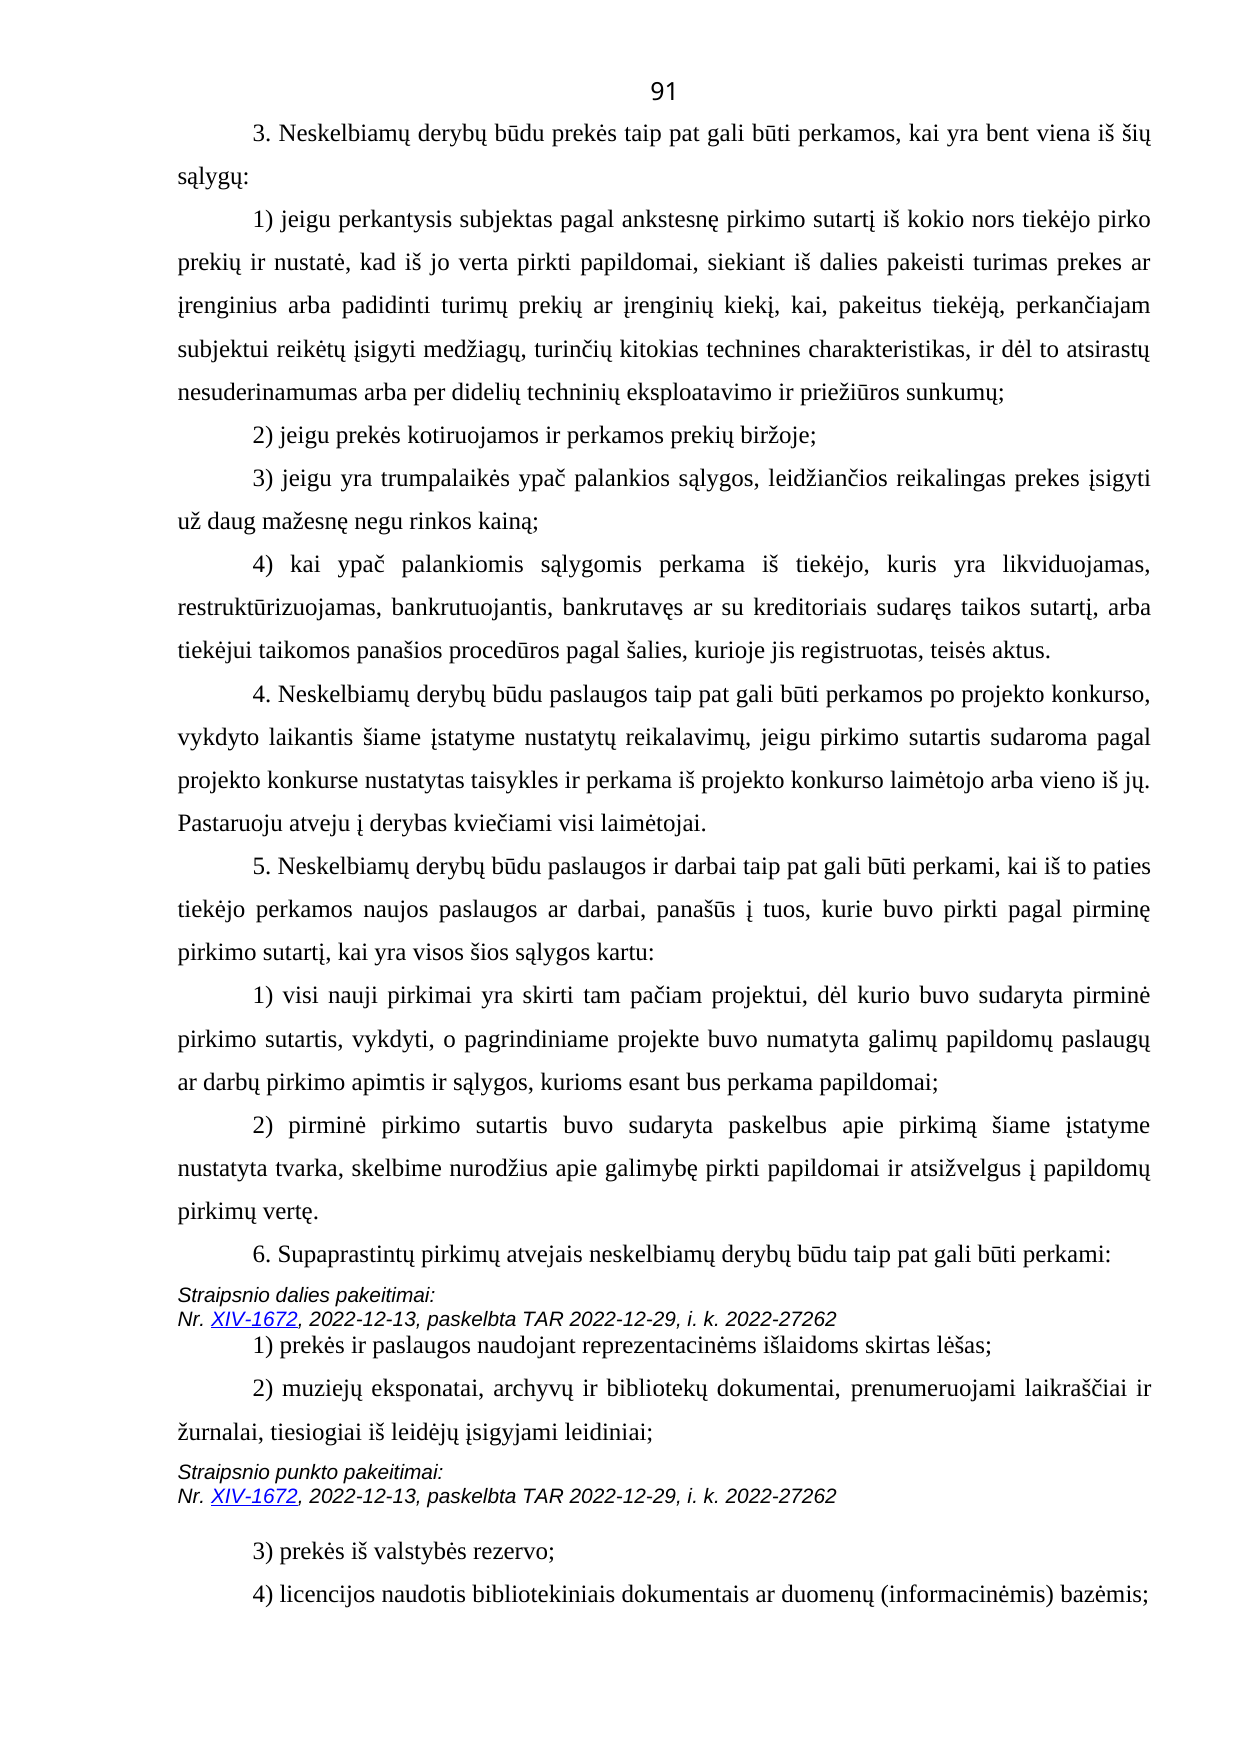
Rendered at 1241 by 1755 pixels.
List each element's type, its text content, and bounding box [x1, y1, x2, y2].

text 4) licencijos naudotis bibliotekiniais dokumentais ar duomenų (informacinėmis) bazėmis; [177, 1579, 1152, 1608]
text Nr. XIV-1672, 2022-12-13, paskelbta TAR 2022-12-29, i. k. 2022-27262 [177, 1484, 1152, 1508]
text 3) prekės iš valstybės rezervo; [177, 1536, 1152, 1565]
text Straipsnio punkto pakeitimai: [177, 1460, 1152, 1484]
text 2) pirminė pirkimo sutartis buvo sudaryta paskelbus apie pirkimą šiame įstatyme nustatyta tvarka, skelbime nurodžius apie galimybę pirkti papildomai ir atsižvelgus į papildomų pirkimų vertę. [177, 1110, 1152, 1225]
text 2) jeigu prekės kotiruojamos ir perkamos prekių biržoje; [177, 420, 1152, 449]
text Straipsnio dalies pakeitimai: [177, 1282, 1152, 1306]
text 1) jeigu perkantysis subjektas pagal ankstesnę pirkimo sutartį iš kokio nors tiekėjo pirko prekių ir nustatė, kad iš jo verta pirkti papildomai, siekiant iš dalies pakeisti turimas prekes ar įrenginius arba padidinti turimų prekių ar įrenginių kiekį, kai, pakeitus tiekėją, perkančiajam subjektui reikėtų įsigyti medžiagų, turinčių kitokias technines charakteristikas, ir dėl to atsirastų nesuderinamumas arba per didelių techninių eksploatavimo ir priežiūros sunkumų; [177, 204, 1152, 406]
text Nr. XIV-1672, 2022-12-13, paskelbta TAR 2022-12-29, i. k. 2022-27262 [177, 1306, 1152, 1330]
text 4. Neskelbiamų derybų būdu paslaugos taip pat gali būti perkamos po projekto konkurso, vykdyto laikantis šiame įstatyme nustatytų reikalavimų, jeigu pirkimo sutartis sudaroma pagal projekto konkurse nustatytas taisykles ir perkama iš projekto konkurso laimėtojo arba vieno iš jų. Pastaruoju atveju į derybas kviečiami visi laimėtojai. [177, 679, 1152, 837]
text 4) kai ypač palankiomis sąlygomis perkama iš tiekėjo, kuris yra likviduojamas, restruktūrizuojamas, bankrutuojantis, bankrutavęs ar su kreditoriais sudaręs taikos sutartį, arba tiekėjui taikomos panašios procedūros pagal šalies, kurioje jis registruotas, teisės aktus. [177, 549, 1152, 664]
subtitle 3. Neskelbiamų derybų būdu prekės taip pat gali būti perkamos, kai yra bent viena iš šių sąlygų: [177, 118, 1152, 190]
text 3) jeigu yra trumpalaikės ypač palankios sąlygos, leidžiančios reikalingas prekes įsigyti už daug mažesnę negu rinkos kainą; [177, 463, 1152, 535]
text 1) prekės ir paslaugos naudojant reprezentacinėms išlaidoms skirtas lėšas; [177, 1330, 1152, 1359]
subtitle 6. Supaprastintų pirkimų atvejais neskelbiamų derybų būdu taip pat gali būti perkami: [177, 1239, 1152, 1268]
text 1) visi nauji pirkimai yra skirti tam pačiam projektui, dėl kurio buvo sudaryta pirminė pirkimo sutartis, vykdyti, o pagrindiniame projekte buvo numatyta galimų papildomų paslaugų ar darbų pirkimo apimtis ir sąlygos, kurioms esant bus perkama papildomai; [177, 981, 1152, 1096]
text 2) muziejų eksponatai, archyvų ir bibliotekų dokumentai, prenumeruojami laikraščiai ir žurnalai, tiesiogiai iš leidėjų įsigyjami leidiniai; [177, 1373, 1152, 1445]
text 5. Neskelbiamų derybų būdu paslaugos ir darbai taip pat gali būti perkami, kai iš to paties tiekėjo perkamos naujos paslaugos ar darbai, panašūs į tuos, kurie buvo pirkti pagal pirminę pirkimo sutartį, kai yra visos šios sąlygos kartu: [177, 851, 1152, 966]
